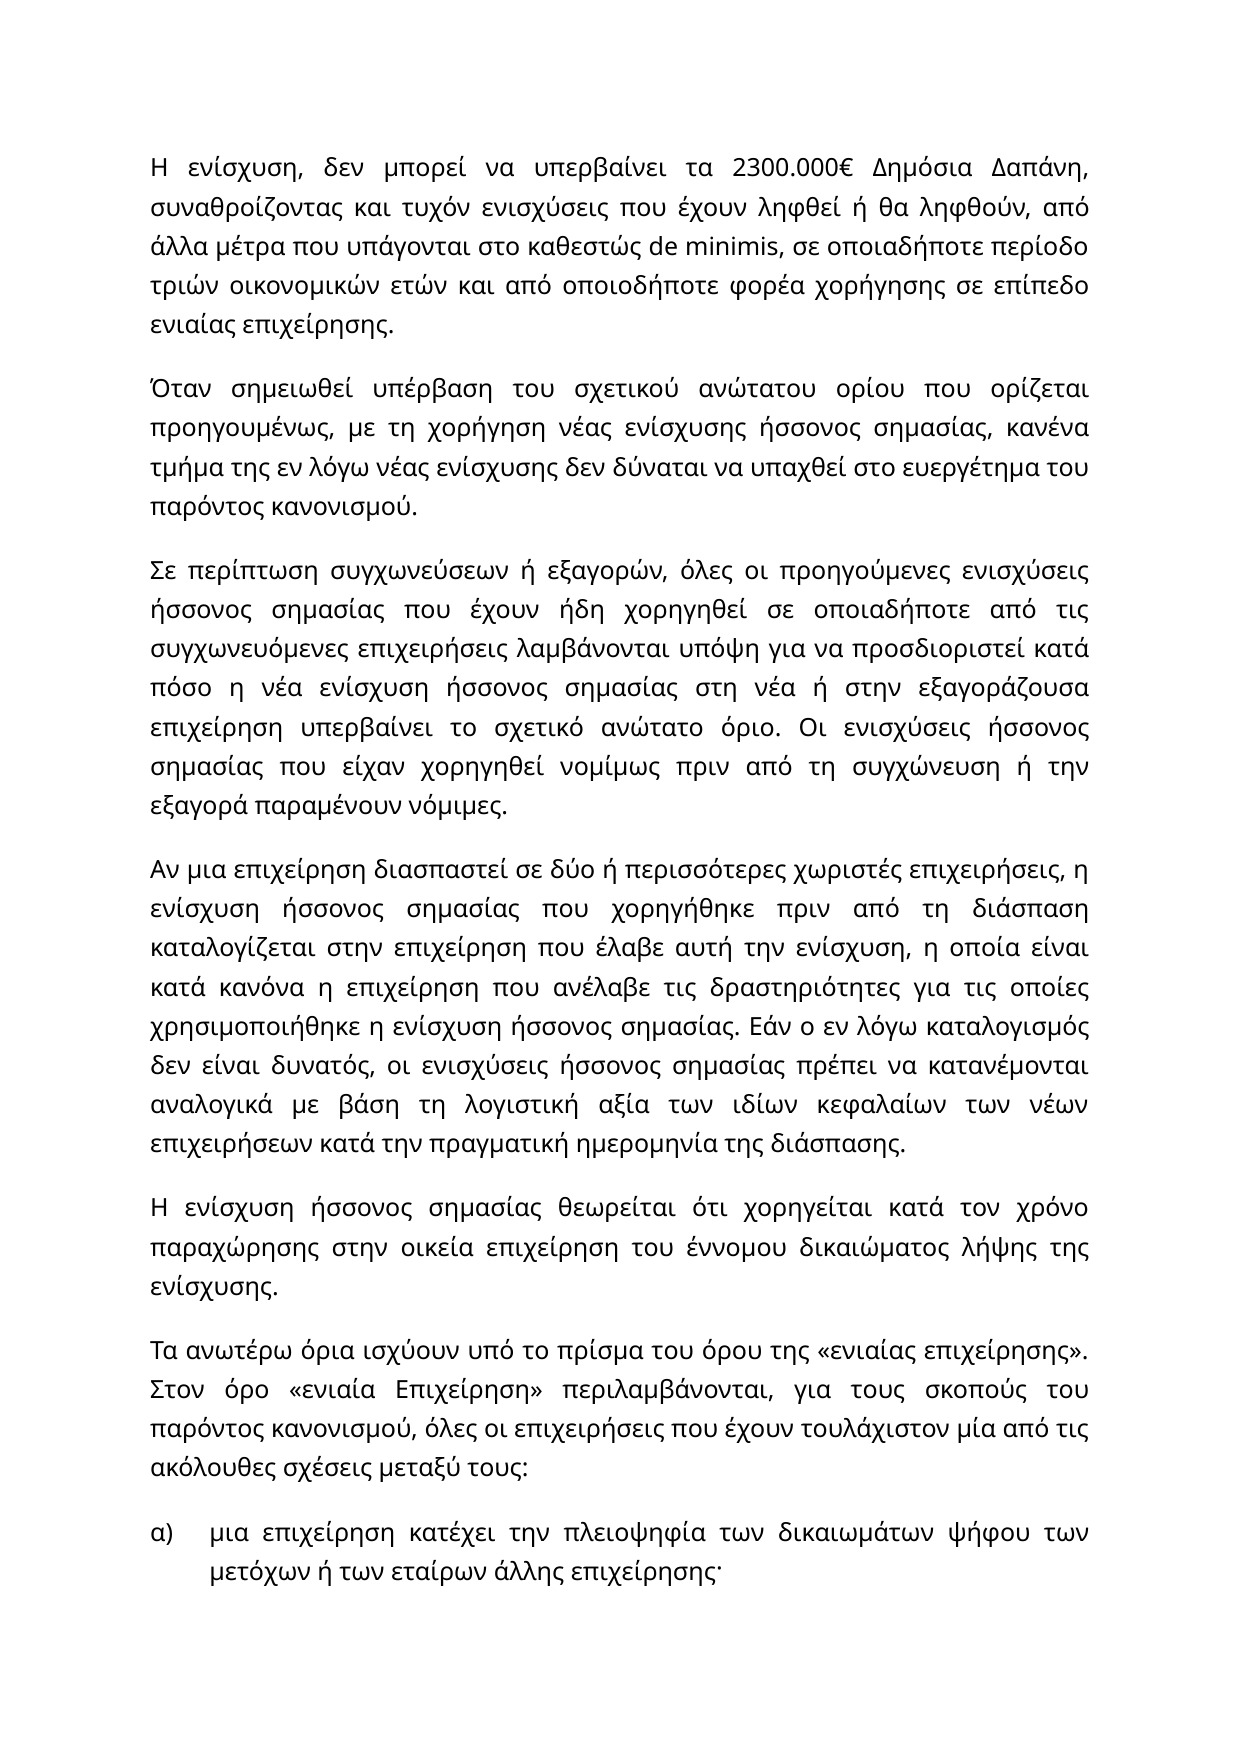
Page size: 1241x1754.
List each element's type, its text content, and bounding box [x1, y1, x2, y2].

text Τα ανωτέρω όρια ισχύουν υπό το πρίσμα του όρου της «ενιαίας επιχείρησης». Στον όρο «ενιαία Επιχείρηση» περιλαμβάνονται, για τους σκοπούς του παρόντος κανονισμού, όλες οι επιχειρήσεις που έχουν τουλάχιστον μία από τις ακόλουθες σχέσεις μεταξύ τους: [150, 1332, 1090, 1484]
list α) μια επιχείρηση κατέχει την πλειοψηφία των δικαιωμάτων ψήφου των μετόχων ή των εταίρων άλλης επιχείρησης· [150, 1514, 1090, 1587]
text Αν μια επιχείρηση διασπαστεί σε δύο ή περισσότερες χωριστές επιχειρήσεις, η ενίσχυση ήσσονος σημασίας που χορηγήθηκε πριν από τη διάσπαση καταλογίζεται στην επιχείρηση που έλαβε αυτή την ενίσχυση, η οποία είναι κατά κανόνα η επιχείρηση που ανέλαβε τις δραστηριότητες για τις οποίες χρησιμοποιήθηκε η ενίσχυση ήσσονος σημασίας. Εάν ο εν λόγω καταλογισμός δεν είναι δυνατός, οι ενισχύσεις ήσσονος σημασίας πρέπει να κατανέμονται αναλογικά με βάση τη λογιστική αξία των ιδίων κεφαλαίων των νέων επιχειρήσεων κατά την πραγματική ημερομηνία της διάσπασης. [150, 852, 1090, 1160]
text Η ενίσχυση, δεν μπορεί να υπερβαίνει τα 2300.000€ Δημόσια Δαπάνη, συναθροίζοντας και τυχόν ενισχύσεις που έχουν ληφθεί ή θα ληφθούν, από άλλα μέτρα που υπάγονται στο καθεστώς de minimis, σε οποιαδήποτε περίοδο τριών οικονομικών ετών και από οποιοδήποτε φορέα χορήγησης σε επίπεδο ενιαίας επιχείρησης. [150, 150, 1090, 341]
text Όταν σημειωθεί υπέρβαση του σχετικού ανώτατου ορίου που ορίζεται προηγουμένως, με τη χορήγηση νέας ενίσχυσης ήσσονος σημασίας, κανένα τμήμα της εν λόγω νέας ενίσχυσης δεν δύναται να υπαχθεί στο ευεργέτημα του παρόντος κανονισμού. [150, 371, 1090, 522]
text Σε περίπτωση συγχωνεύσεων ή εξαγορών, όλες οι προηγούμενες ενισχύσεις ήσσονος σημασίας που έχουν ήδη χορηγηθεί σε οποιαδήποτε από τις συγχωνευόμενες επιχειρήσεις λαμβάνονται υπόψη για να προσδιοριστεί κατά πόσο η νέα ενίσχυση ήσσονος σημασίας στη νέα ή στην εξαγοράζουσα επιχείρηση υπερβαίνει το σχετικό ανώτατο όριο. Οι ενισχύσεις ήσσονος σημασίας που είχαν χορηγηθεί νομίμως πριν από τη συγχώνευση ή την εξαγορά παραμένουν νόμιμες. [150, 552, 1090, 822]
text Η ενίσχυση ήσσονος σημασίας θεωρείται ότι χορηγείται κατά τον χρόνο παραχώρησης στην οικεία επιχείρηση του έννομου δικαιώματος λήψης της ενίσχυσης. [150, 1190, 1090, 1302]
